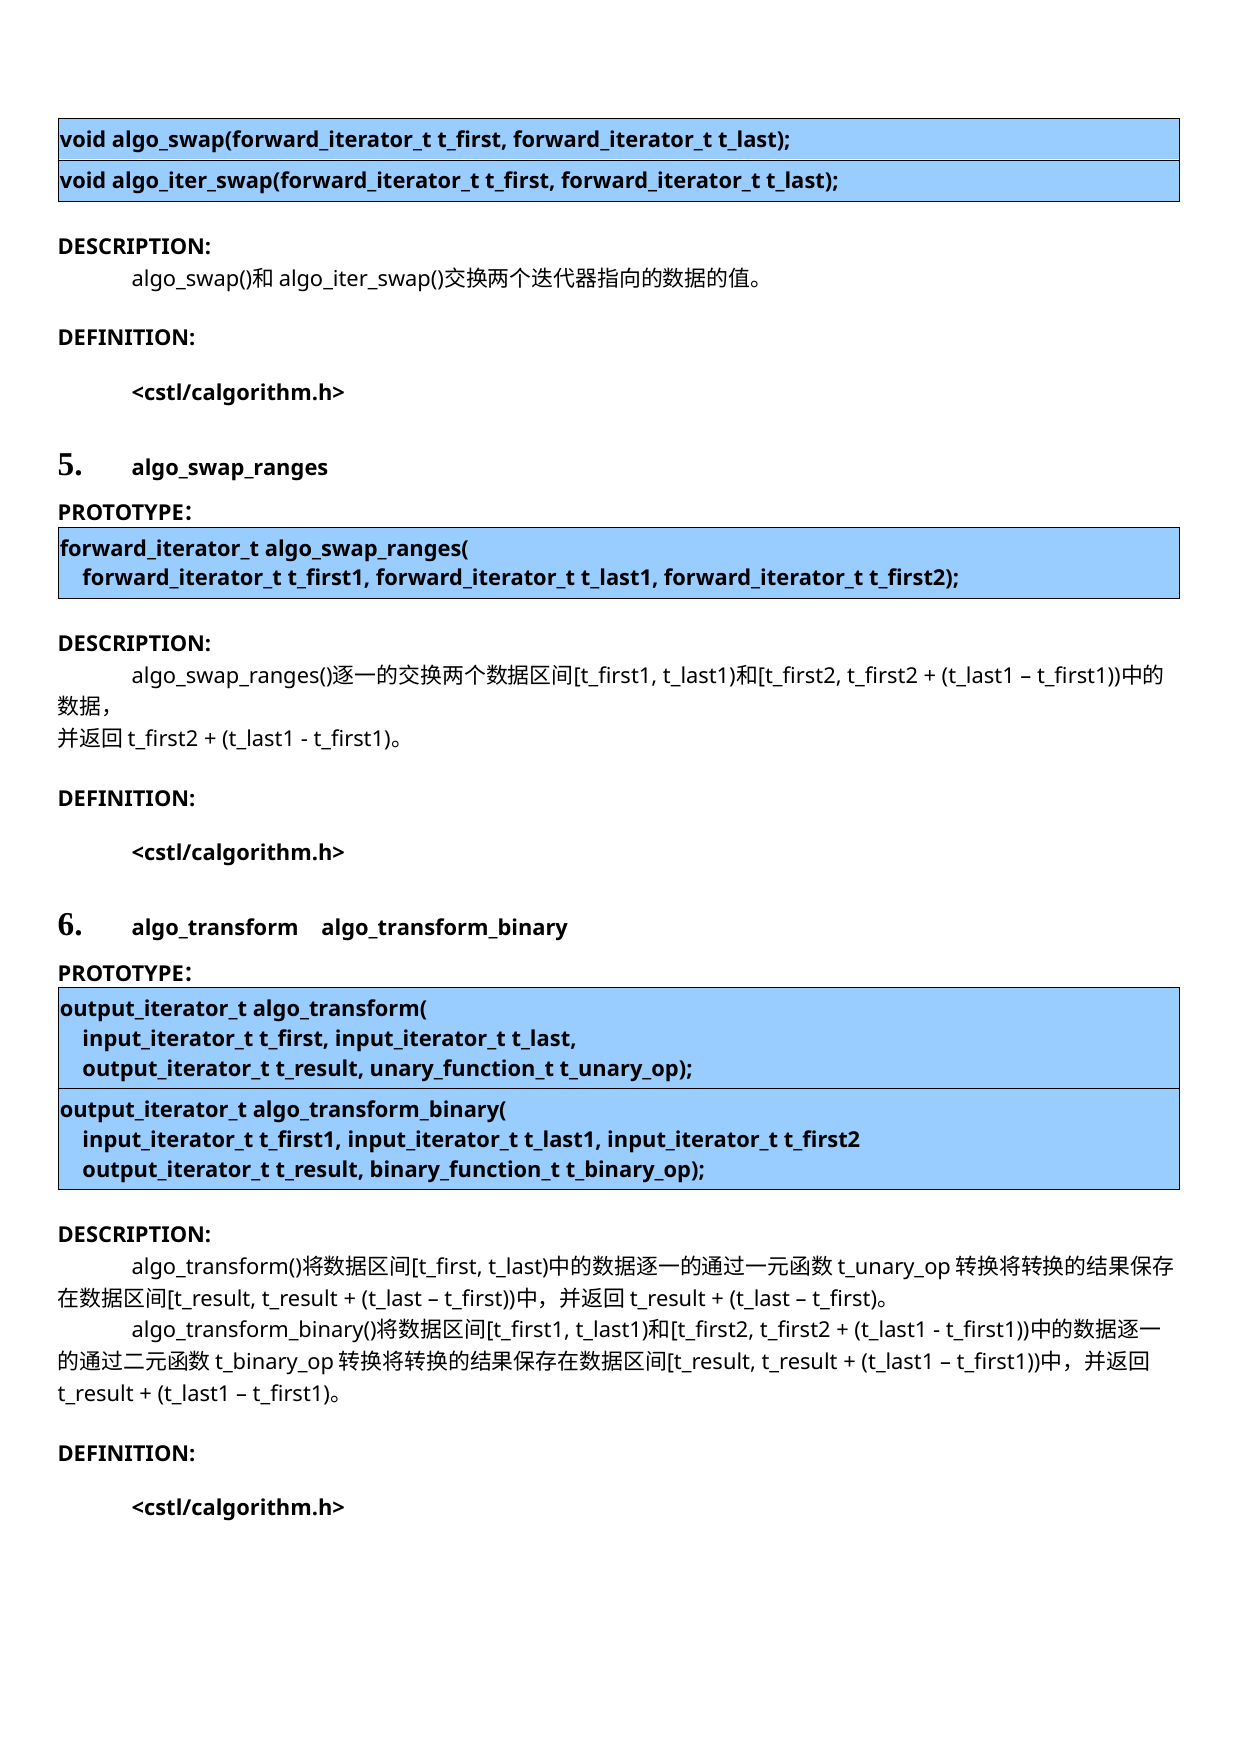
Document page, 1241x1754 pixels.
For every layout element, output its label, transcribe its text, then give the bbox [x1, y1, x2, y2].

text algo_transform()将数据区间[t_first, t_last)中的数据逐一的通过一元函数t_unary_op转换将转换的结果保存在数据区间[t_result, t_result + (t_last – t_first))中，并返回t_result + (t_last – t_first)。 [57, 1249, 1179, 1312]
table_header void algo_swap(forward_iterator_t t_first, forward_iterator_t t_last); [59, 119, 1179, 159]
text DESCRIPTION: [57, 628, 1179, 658]
text algo_swap()和algo_iter_swap()交换两个迭代器指向的数据的值。 [57, 261, 1179, 292]
table_cell output_iterator_t algo_transform_binary( input_iterator_t t_first1, input_iterator_t t_last1, input_iterator_t t_first2 output_iterator_t t_result, binary_function_t t_binary_op); [59, 1089, 1179, 1189]
text 并返回t_first2 + (t_last1 - t_first1)。 [57, 721, 1179, 753]
table_cell void algo_iter_swap(forward_iterator_t t_first, forward_iterator_t t_last); [59, 161, 1179, 201]
text DESCRIPTION: [57, 231, 1179, 261]
subtitle algo_swap_ranges [57, 444, 1179, 482]
table_header forward_iterator_t algo_swap_ranges( forward_iterator_t t_first1, forward_iterator_t t_last1, forward_iterator_t t_first2); [59, 528, 1179, 598]
text algo_transform_binary()将数据区间[t_first1, t_last1)和[t_first2, t_first2 + (t_last1 - t_first1))中的数据逐一的通过二元函数t_binary_op转换将转换的结果保存在数据区间[t_result, t_result + (t_last1 – t_first1))中，并返回t_result + (t_last1 – t_first1)。 [57, 1312, 1179, 1408]
text DEFINITION: [57, 1437, 1179, 1467]
text PROTOTYPE： [57, 956, 1179, 987]
text algo_swap_ranges()逐一的交换两个数据区间[t_first1, t_last1)和[t_first2, t_first2 + (t_last1 – t_first1))中的数据， [57, 658, 1179, 721]
text <cstl/calgorithm.h> [57, 837, 1179, 867]
subtitle algo_transform algo_transform_binary [57, 905, 1179, 943]
text <cstl/calgorithm.h> [57, 377, 1179, 407]
text DEFINITION: [57, 783, 1179, 812]
text PROTOTYPE： [57, 495, 1179, 527]
table_header output_iterator_t algo_transform( input_iterator_t t_first, input_iterator_t t_last, output_iterator_t t_result, unary_function_t t_unary_op); [59, 988, 1179, 1088]
text DESCRIPTION: [57, 1219, 1179, 1249]
text DEFINITION: [57, 322, 1179, 352]
text <cstl/calgorithm.h> [57, 1492, 1179, 1522]
